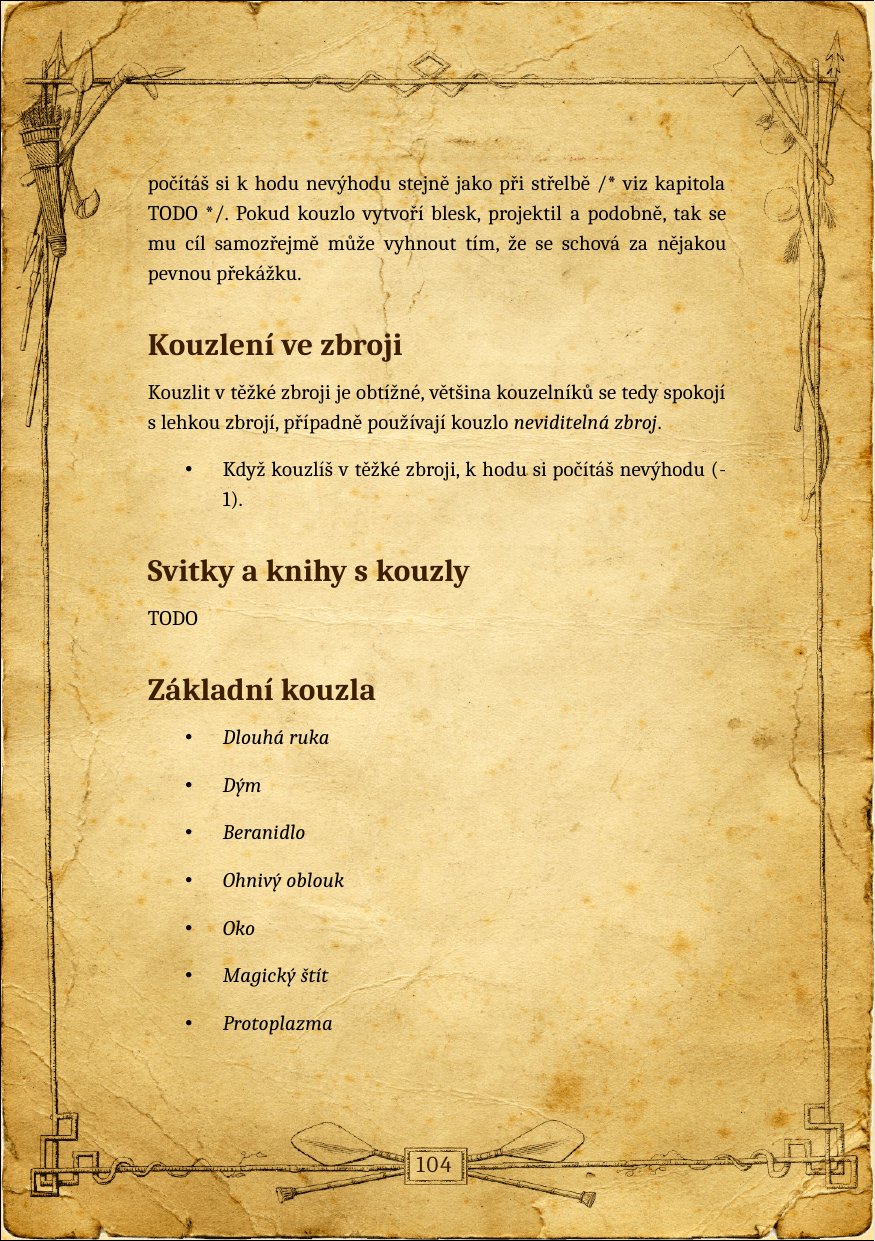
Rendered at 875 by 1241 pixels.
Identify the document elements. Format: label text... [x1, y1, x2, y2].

text TODO [148, 607, 726, 631]
picture [1, 1, 874, 1240]
list Ohnivý oblouk [185, 868, 726, 892]
subtitle Základní kouzla [148, 672, 726, 708]
subtitle Kouzlení ve zbroji [148, 327, 726, 363]
list Dým [185, 773, 726, 797]
subtitle Svitky a⁠ knihy s⁠ kouzly [148, 553, 726, 589]
list Když kouzlíš v⁠ těžké zbroji, k⁠ hodu si počítáš nevýhodu (-1). [185, 458, 726, 512]
list Beranidlo [185, 821, 726, 845]
list Magický štít [185, 964, 726, 988]
text počítáš si k⁠ hodu nevýhodu stejně jako při střelbě /* viz kapitola TODO */. Pokud kouzlo vytvoří blesk, projektil a⁠ podobně, tak se mu cíl samozřejmě může vyhnout tím, že se schová za nějakou pevnou překážku. [148, 172, 726, 285]
list Oko [185, 916, 726, 940]
text Kouzlit v⁠ těžké zbroji je obtížné, většina kouzelníků se tedy spokojí s⁠ lehkou zbrojí, případně používají kouzlo neviditelná zbroj. [148, 380, 726, 434]
list Dlouhá ruka [185, 726, 726, 750]
list Protoplazma [185, 1011, 726, 1035]
